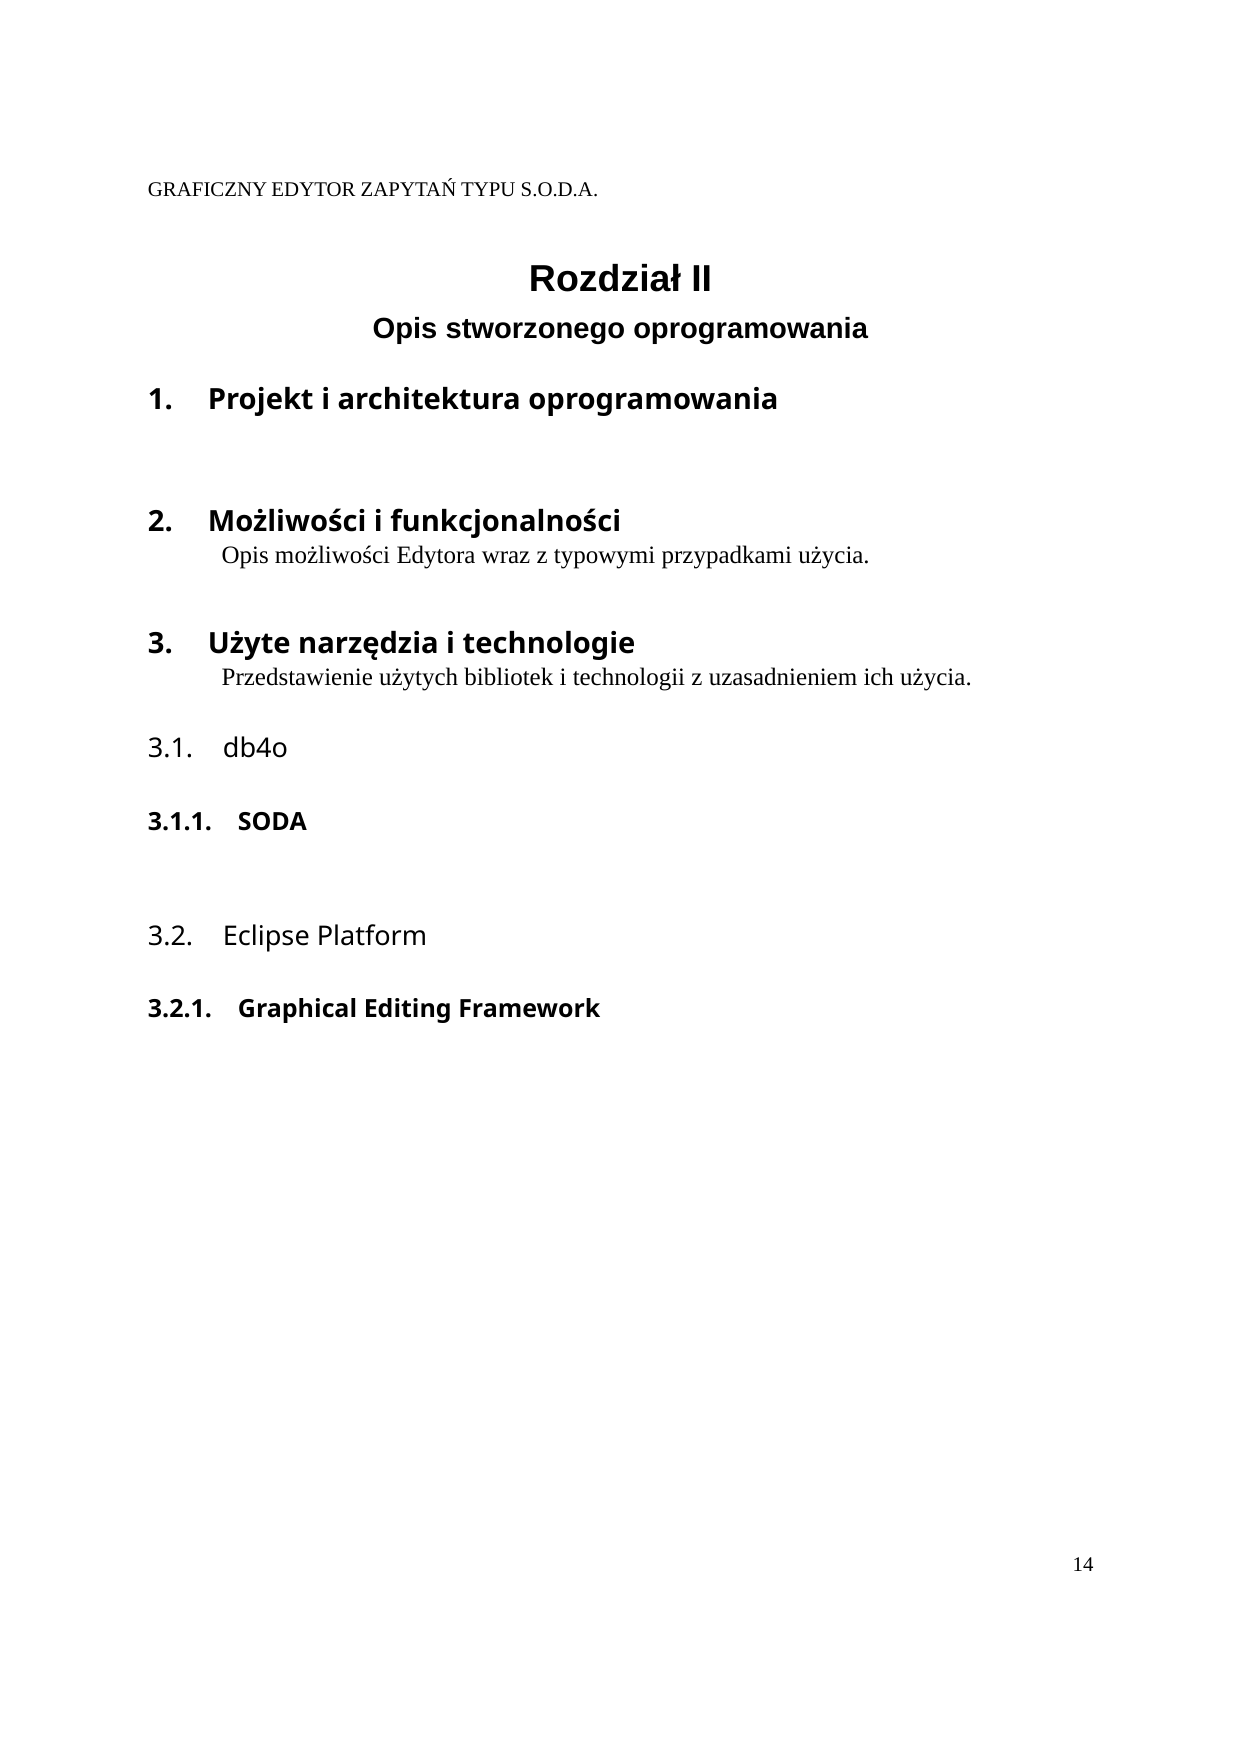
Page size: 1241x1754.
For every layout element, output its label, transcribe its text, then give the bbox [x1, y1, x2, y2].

subtitle SODA [148, 803, 1093, 837]
text Przedstawienie użytych bibliotek i technologii z uzasadnieniem ich użycia. [148, 662, 1093, 691]
subtitle Użyte narzędzia i technologie [148, 623, 1093, 662]
subtitle db4o [148, 729, 1093, 766]
subtitle Projekt i architektura oprogramowania [148, 378, 1093, 418]
subtitle Graphical Editing Framework [148, 990, 1093, 1024]
text Opis możliwości Edytora wraz z typowymi przypadkami użycia. [148, 540, 1093, 569]
subtitle Eclipse Platform [148, 916, 1093, 953]
text Opis stworzonego oprogramowania [148, 311, 1093, 345]
subtitle Rozdział II [148, 256, 1093, 299]
subtitle Możliwości i funkcjonalności [148, 501, 1093, 540]
